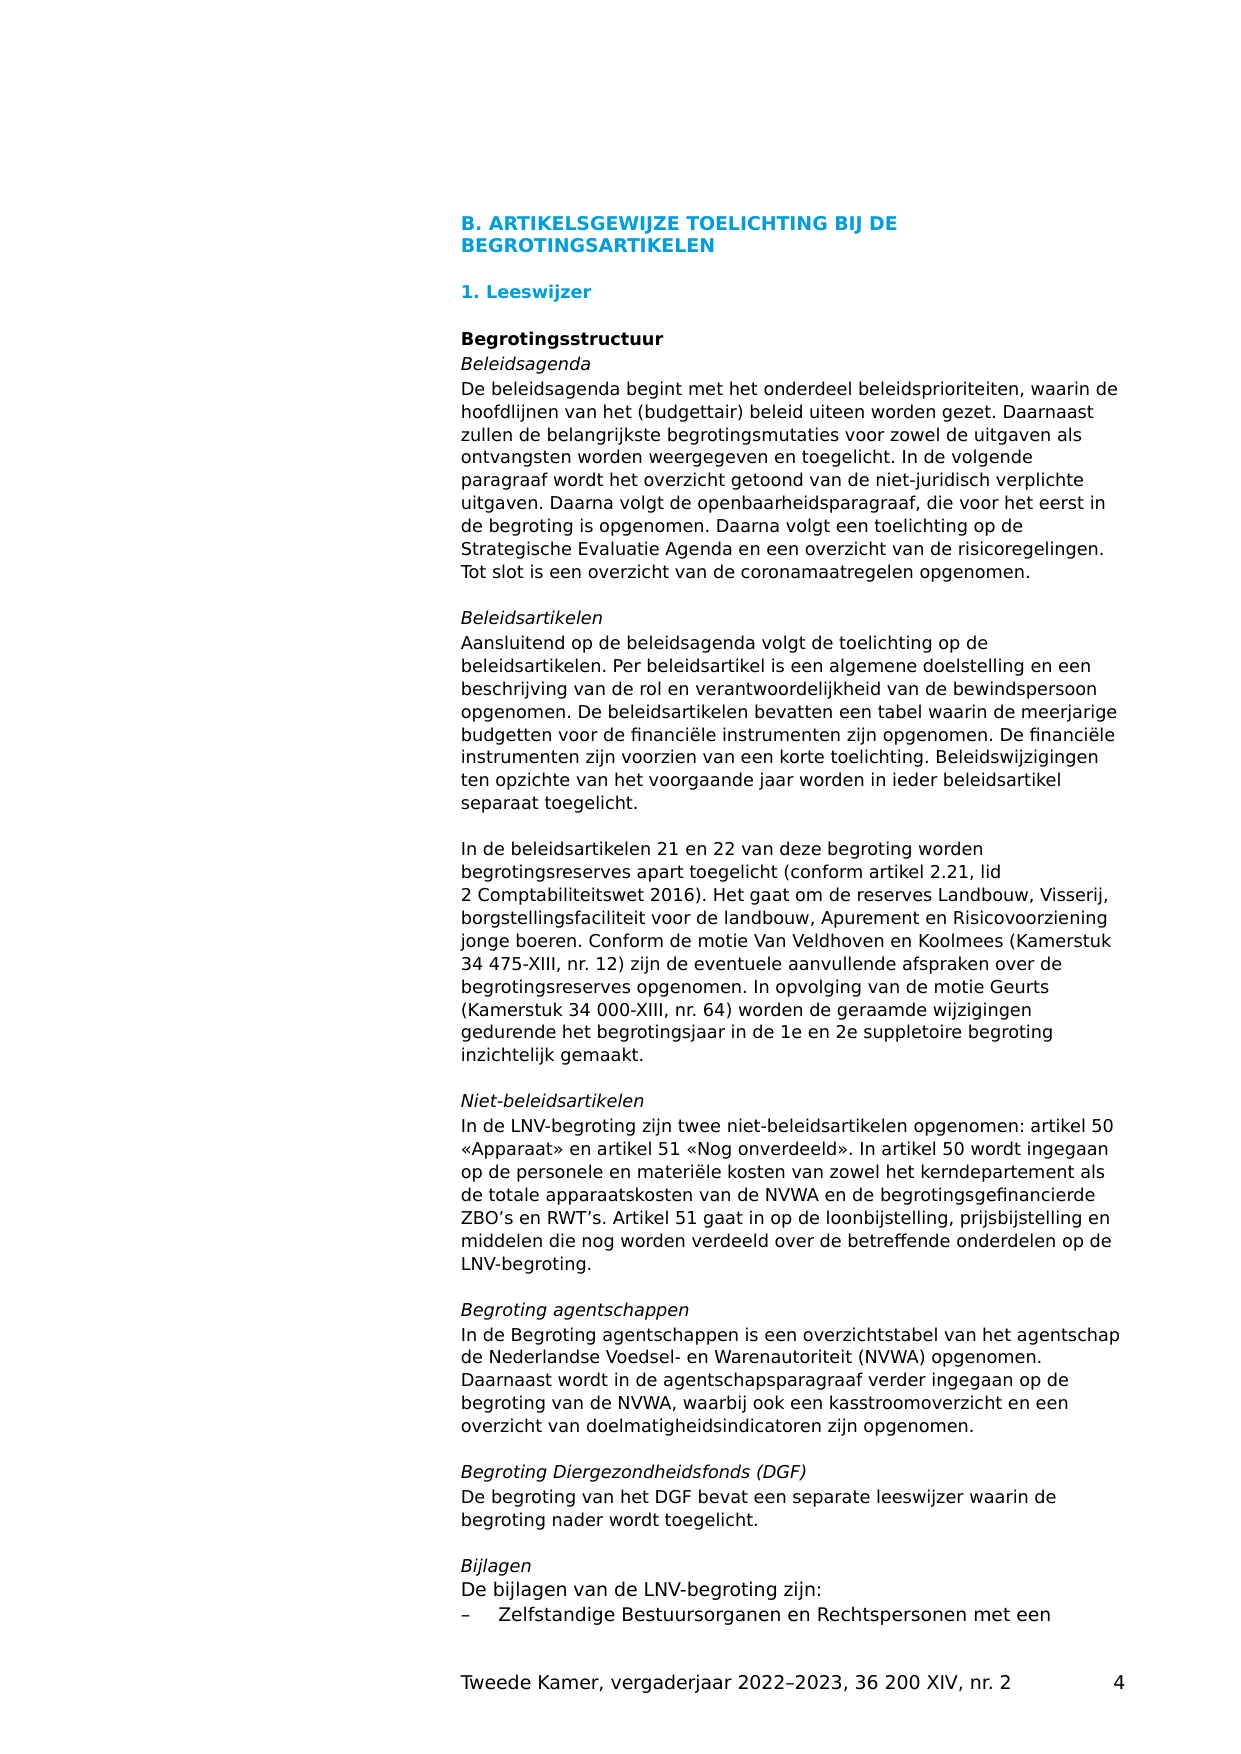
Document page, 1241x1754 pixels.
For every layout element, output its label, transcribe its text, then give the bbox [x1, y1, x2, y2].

text Aansluitend op de beleidsagenda volgt de toelichting op de beleidsartikelen. Per beleidsartikel is een algemene doelstelling en een beschrijving van de rol en verantwoordelijkheid van de bewindspersoon opgenomen. De beleidsartikelen bevatten een tabel waarin de meerjarige budgetten voor de financiële instrumenten zijn opgenomen. De financiële instrumenten zijn voorzien van een korte toelichting. Beleidswijzigingen ten opzichte van het voorgaande jaar worden in ieder beleidsartikel separaat toegelicht. [461, 631, 1125, 814]
text De beleidsagenda begint met het onderdeel beleidsprioriteiten, waarin de hoofdlijnen van het (budgettair) beleid uiteen worden gezet. Daarnaast zullen de belangrijkste begrotingsmutaties voor zowel de uitgaven als ontvangsten worden weergegeven en toegelicht. In de volgende paragraaf wordt het overzicht getoond van de niet-juridisch verplichte uitgaven. Daarna volgt de openbaarheidsparagraaf, die voor het eerst in de begroting is opgenomen. Daarna volgt een toelichting op de Strategische Evaluatie Agenda en een overzicht van de risicoregelingen. Tot slot is een overzicht van de coronamaatregelen opgenomen. [461, 377, 1125, 583]
text Begrotingsstructuur [461, 327, 1125, 350]
text Begroting Diergezondheidsfonds (DGF) [461, 1460, 1125, 1483]
title 1. Leeswijzer [461, 280, 1125, 303]
list Zelfstandige Bestuursorganen en Rechtspersonen met een [461, 1601, 1125, 1626]
text Begroting agentschappen [461, 1298, 1125, 1321]
text Niet-beleidsartikelen [461, 1089, 1125, 1112]
text In de LNV-begroting zijn twee niet-beleidsartikelen opgenomen: artikel 50 «Apparaat» en artikel 51 «Nog onverdeeld». In artikel 50 wordt ingegaan op de personele en materiële kosten van zowel het kerndepartement als de totale apparaatskosten van de NVWA en de begrotingsgefinancierde ZBO’s en RWT’s. Artikel 51 gaat in op de loonbijstelling, prijsbijstelling en middelen die nog worden verdeeld over de betreffende onderdelen op de LNV-begroting. [461, 1114, 1125, 1275]
text In de Begroting agentschappen is een overzichtstabel van het agentschap de Nederlandse Voedsel- en Warenautoriteit (NVWA) opgenomen. Daarnaast wordt in de agentschapsparagraaf verder ingegaan op de begroting van de NVWA, waarbij ook een kasstroomoverzicht en een overzicht van doelmatigheidsindicatoren zijn opgenomen. [461, 1323, 1125, 1437]
text De bijlagen van de LNV-begroting zijn: [461, 1579, 1125, 1601]
text Beleidsartikelen [461, 606, 1125, 629]
text In de beleidsartikelen 21 en 22 van deze begroting worden begrotingsreserves apart toegelicht (conform artikel 2.21, lid 2 Comptabiliteitswet 2016). Het gaat om de reserves Landbouw, Visserij, borgstellingsfaciliteit voor de landbouw, Apurement en Risicovoorziening jonge boeren. Conform de motie Van Veldhoven en Koolmees (Kamerstuk 34 475-XIII, nr. 12) zijn de eventuele aanvullende afspraken over de begrotingsreserves opgenomen. In opvolging van de motie Geurts (Kamerstuk 34 000-XIII, nr. 64) worden de geraamde wijzigingen gedurende het begrotingsjaar in de 1e en 2e suppletoire begroting inzichtelijk gemaakt. [461, 837, 1125, 1066]
text De begroting van het DGF bevat een separate leeswijzer waarin de begroting nader wordt toegelicht. [461, 1485, 1125, 1531]
title B. Artikelsgewijze toelichting bij de begrotingsartikelen [461, 213, 1125, 257]
text Beleidsagenda [461, 352, 1125, 375]
text Bijlagen [461, 1554, 1125, 1577]
